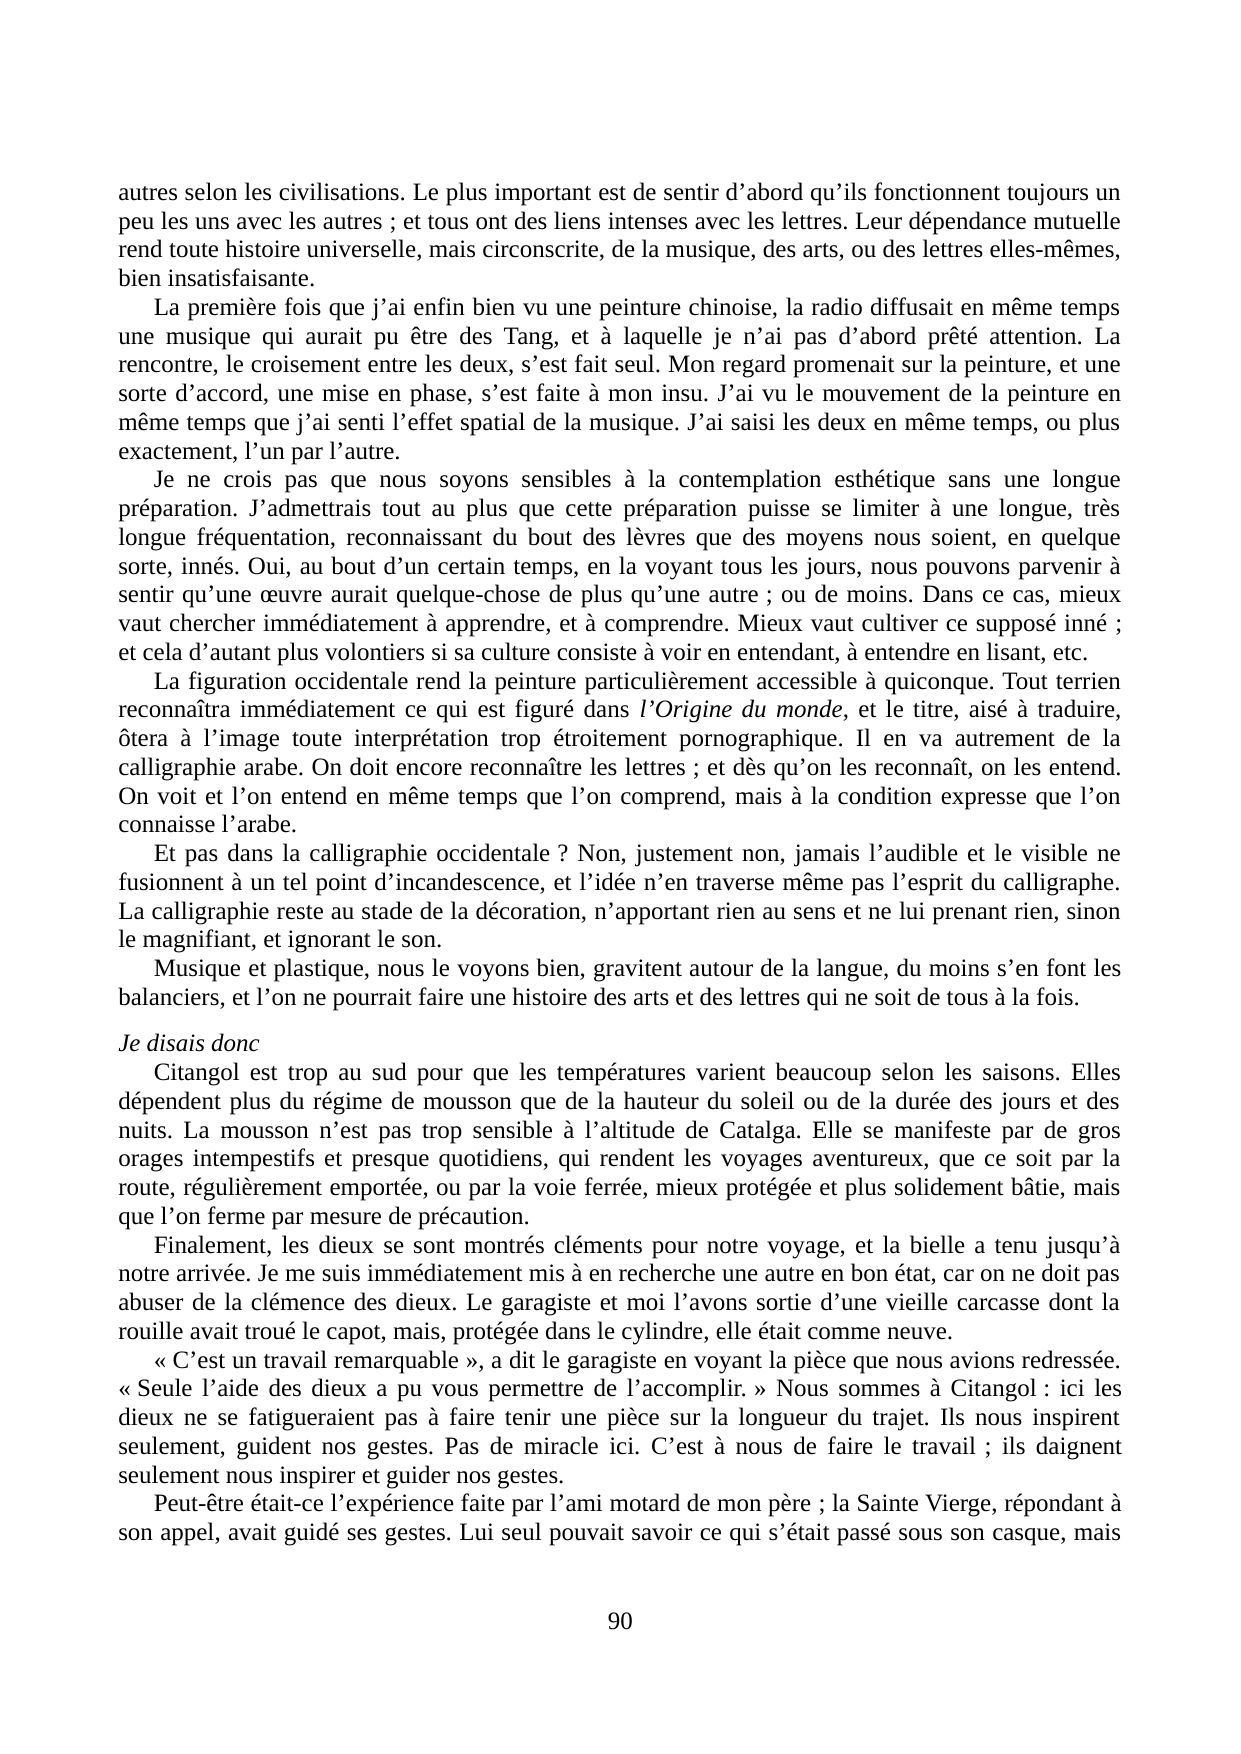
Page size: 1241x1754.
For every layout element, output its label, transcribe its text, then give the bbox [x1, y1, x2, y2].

text Finalement, les dieux se sont montrés cléments pour notre voyage, et la bielle a tenu jusqu’à notre arrivée. Je me suis immédiatement mis à en recherche une autre en bon état, car on ne doit pas abuser de la clémence des dieux. Le garagiste et moi l’avons sortie d’une vieille carcasse dont la rouille avait troué le capot, mais, protégée dans le cylindre, elle était comme neuve. [118, 1230, 1122, 1345]
text Citangol est trop au sud pour que les températures varient beaucoup selon les saisons. Elles dépendent plus du régime de mousson que de la hauteur du soleil ou de la durée des jours et des nuits. La mousson n’est pas trop sensible à l’altitude de Catalga. Elle se manifeste par de gros orages intempestifs et presque quotidiens, qui rendent les voyages aventureux, que ce soit par la route, régulièrement emportée, ou par la voie ferrée, mieux protégée et plus solidement bâtie, mais que l’on ferme par mesure de précaution. [118, 1057, 1122, 1230]
subtitle Je disais donc [118, 1028, 1122, 1057]
text autres selon les civilisations. Le plus important est de sentir d’abord qu’ils fonctionnent toujours un peu les uns avec les autres ; et tous ont des liens intenses avec les lettres. Leur dépendance mutuelle rend toute histoire universelle, mais circonscrite, de la musique, des arts, ou des lettres elles-mêmes, bien insatisfaisante. [118, 177, 1122, 292]
text Je ne crois pas que nous soyons sensibles à la contemplation esthétique sans une longue préparation. J’admettrais tout au plus que cette préparation puisse se limiter à une longue, très longue fréquentation, reconnaissant du bout des lèvres que des moyens nous soient, en quelque sorte, innés. Oui, au bout d’un certain temps, en la voyant tous les jours, nous pouvons parvenir à sentir qu’une œuvre aurait quelque-chose de plus qu’une autre ; ou de moins. Dans ce cas, mieux vaut chercher immédiatement à apprendre, et à comprendre. Mieux vaut cultiver ce supposé inné ; et cela d’autant plus volontiers si sa culture consiste à voir en entendant, à entendre en lisant, etc. [118, 464, 1122, 666]
text Peut-être était-ce l’expérience faite par l’ami motard de mon père ; la Sainte Vierge, répondant à son appel, avait guidé ses gestes. Lui seul pouvait savoir ce qui s’était passé sous son casque, mais [118, 1488, 1122, 1546]
text Musique et plastique, nous le voyons bien, gravitent autour de la langue, du moins s’en font les balanciers, et l’on ne pourrait faire une histoire des arts et des lettres qui ne soit de tous à la fois. [118, 953, 1122, 1011]
text Et pas dans la calligraphie occidentale ? Non, justement non, jamais l’audible et le visible ne fusionnent à un tel point d’incandescence, et l’idée n’en traverse même pas l’esprit du calligraphe. La calligraphie reste au stade de la décoration, n’apportant rien au sens et ne lui prenant rien, sinon le magnifiant, et ignorant le son. [118, 838, 1122, 953]
text « C’est un travail remarquable », a dit le garagiste en voyant la pièce que nous avions redressée. « Seule l’aide des dieux a pu vous permettre de l’accomplir. » Nous sommes à Citangol : ici les dieux ne se fatigueraient pas à faire tenir une pièce sur la longueur du trajet. Ils nous inspirent seulement, guident nos gestes. Pas de miracle ici. C’est à nous de faire le travail ; ils daignent seulement nous inspirer et guider nos gestes. [118, 1345, 1122, 1488]
text La figuration occidentale rend la peinture particulièrement accessible à quiconque. Tout terrien reconnaîtra immédiatement ce qui est figuré dans l’Origine du monde, et le titre, aisé à traduire, ôtera à l’image toute interprétation trop étroitement pornographique. Il en va autrement de la calligraphie arabe. On doit encore reconnaître les lettres ; et dès qu’on les reconnaît, on les entend. On voit et l’on entend en même temps que l’on comprend, mais à la condition expresse que l’on connaisse l’arabe. [118, 666, 1122, 838]
text La première fois que j’ai enfin bien vu une peinture chinoise, la radio diffusait en même temps une musique qui aurait pu être des Tang, et à laquelle je n’ai pas d’abord prêté attention. La rencontre, le croisement entre les deux, s’est fait seul. Mon regard promenait sur la peinture, et une sorte d’accord, une mise en phase, s’est faite à mon insu. J’ai vu le mouvement de la peinture en même temps que j’ai senti l’effet spatial de la musique. J’ai saisi les deux en même temps, ou plus exactement, l’un par l’autre. [118, 292, 1122, 464]
